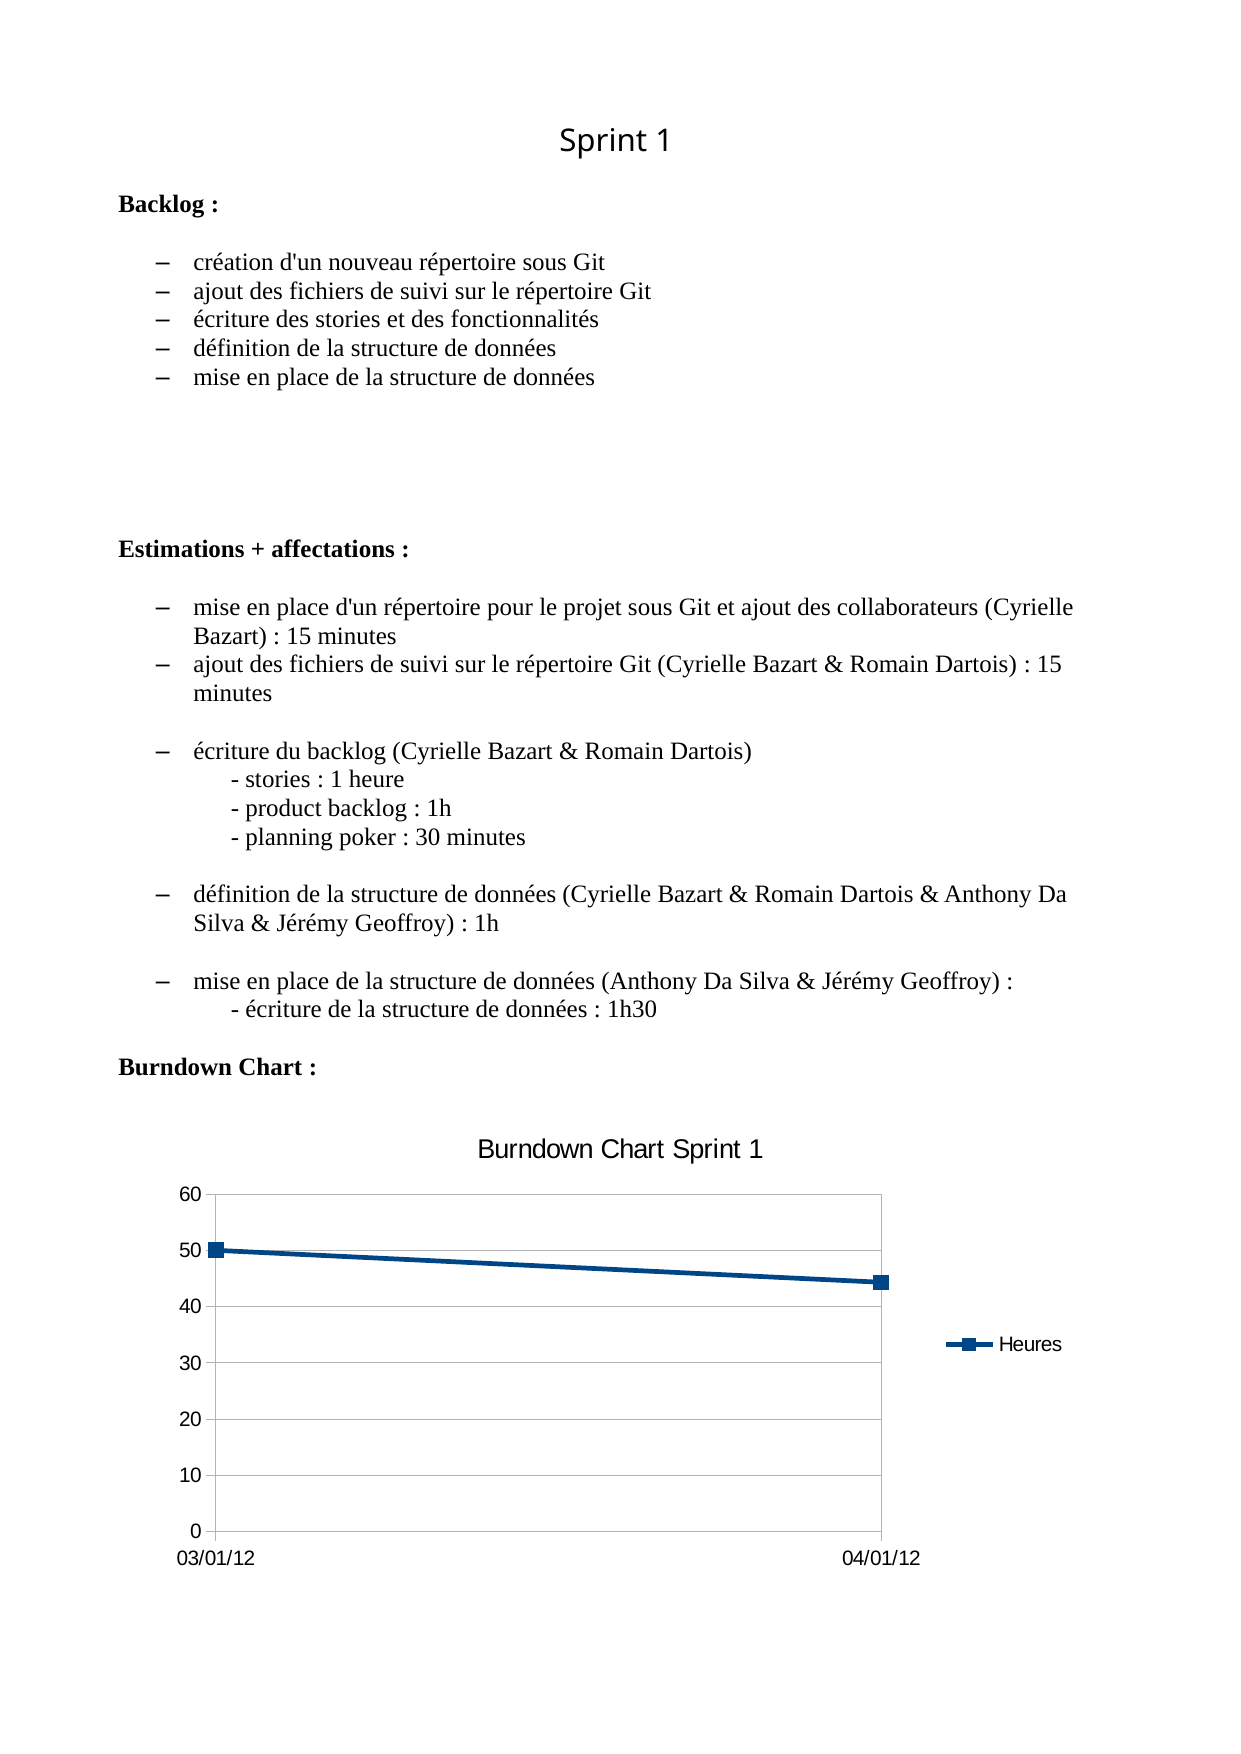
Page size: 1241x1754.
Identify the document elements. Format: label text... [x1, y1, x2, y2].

list mise en place de la structure de données (Anthony Da Silva & Jérémy Geoffroy) : [156, 966, 1122, 994]
list mise en place de la structure de données [156, 362, 1122, 391]
list - product backlog : 1h [193, 793, 1122, 822]
list écriture du backlog (Cyrielle Bazart & Romain Dartois) [156, 736, 1122, 764]
list ajout des fichiers de suivi sur le répertoire Git (Cyrielle Bazart & Romain Dartois) : 15 minutes [156, 649, 1122, 707]
list ajout des fichiers de suivi sur le répertoire Git [156, 276, 1122, 304]
text Backlog : [118, 189, 1122, 218]
text Sprint 1 [118, 118, 1122, 161]
text Estimations + affectations : [118, 534, 1122, 563]
list - planning poker : 30 minutes [193, 822, 1122, 851]
list écriture des stories et des fonctionnalités [156, 304, 1122, 333]
list création d'un nouveau répertoire sous Git [156, 247, 1122, 276]
list - stories : 1 heure [193, 764, 1122, 793]
list définition de la structure de données (Cyrielle Bazart & Romain Dartois & Anthony Da Silva & Jérémy Geoffroy) : 1h [156, 879, 1122, 937]
list mise en place d'un répertoire pour le projet sous Git et ajout des collaborateurs (Cyrielle Bazart) : 15 minutes [156, 592, 1122, 649]
text Burndown Chart : [118, 1052, 1122, 1081]
list définition de la structure de données [156, 333, 1122, 362]
list - écriture de la structure de données : 1h30 [193, 994, 1122, 1023]
